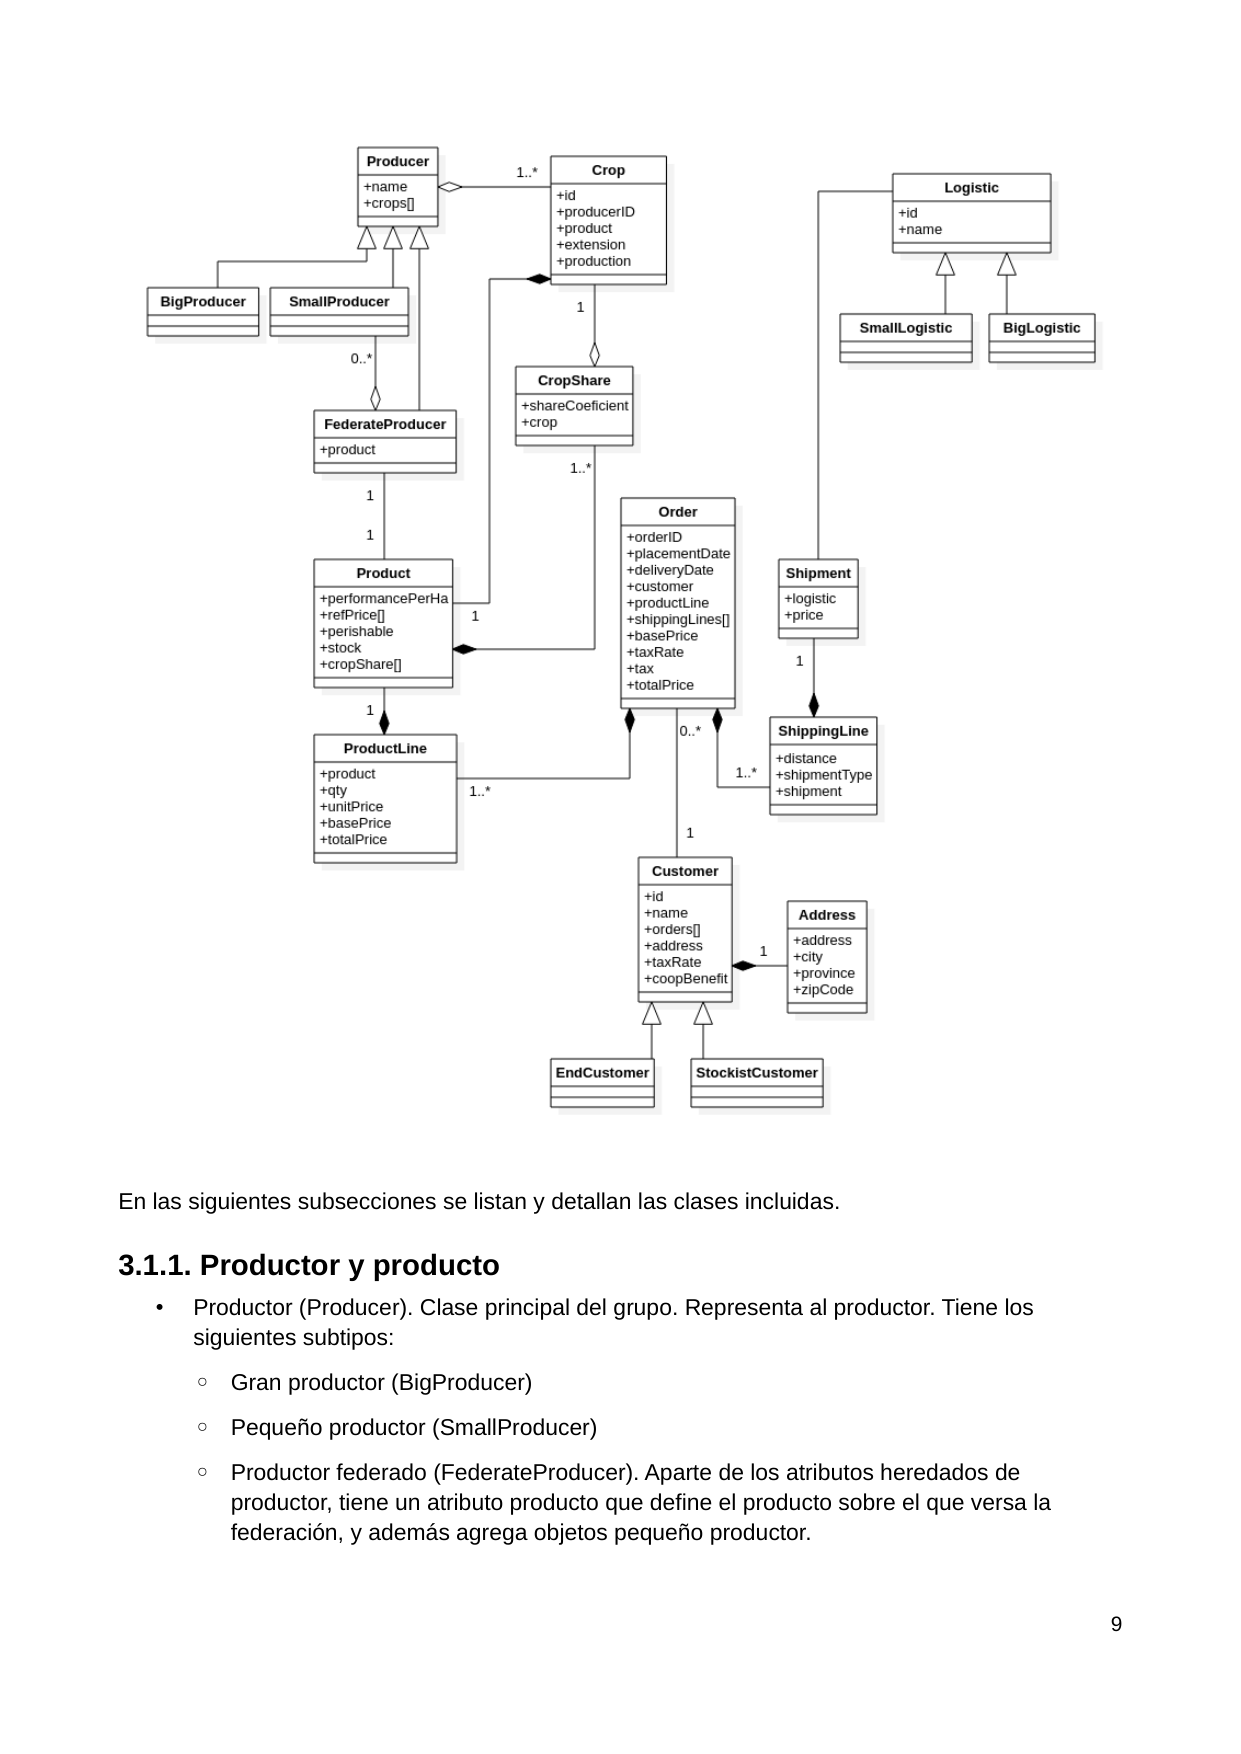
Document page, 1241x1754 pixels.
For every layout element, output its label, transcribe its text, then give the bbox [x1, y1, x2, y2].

subtitle 3.1.1. Productor y producto [118, 1248, 1122, 1281]
text En las siguientes subsecciones se listan y detallan las clases incluidas. [118, 1188, 1122, 1214]
list Gran productor (BigProducer) [193, 1369, 1122, 1395]
list Productor (Producer). Clase principal del grupo. Representa al productor. Tiene los siguientes subtipos: [156, 1294, 1122, 1350]
picture [118, 118, 1123, 1140]
list Productor federado (FederateProducer). Aparte de los atributos heredados de productor, tiene un atributo producto que define el producto sobre el que versa la federación, y además agrega objetos pequeño productor. [193, 1458, 1122, 1545]
list Pequeño productor (SmallProducer) [193, 1414, 1122, 1440]
